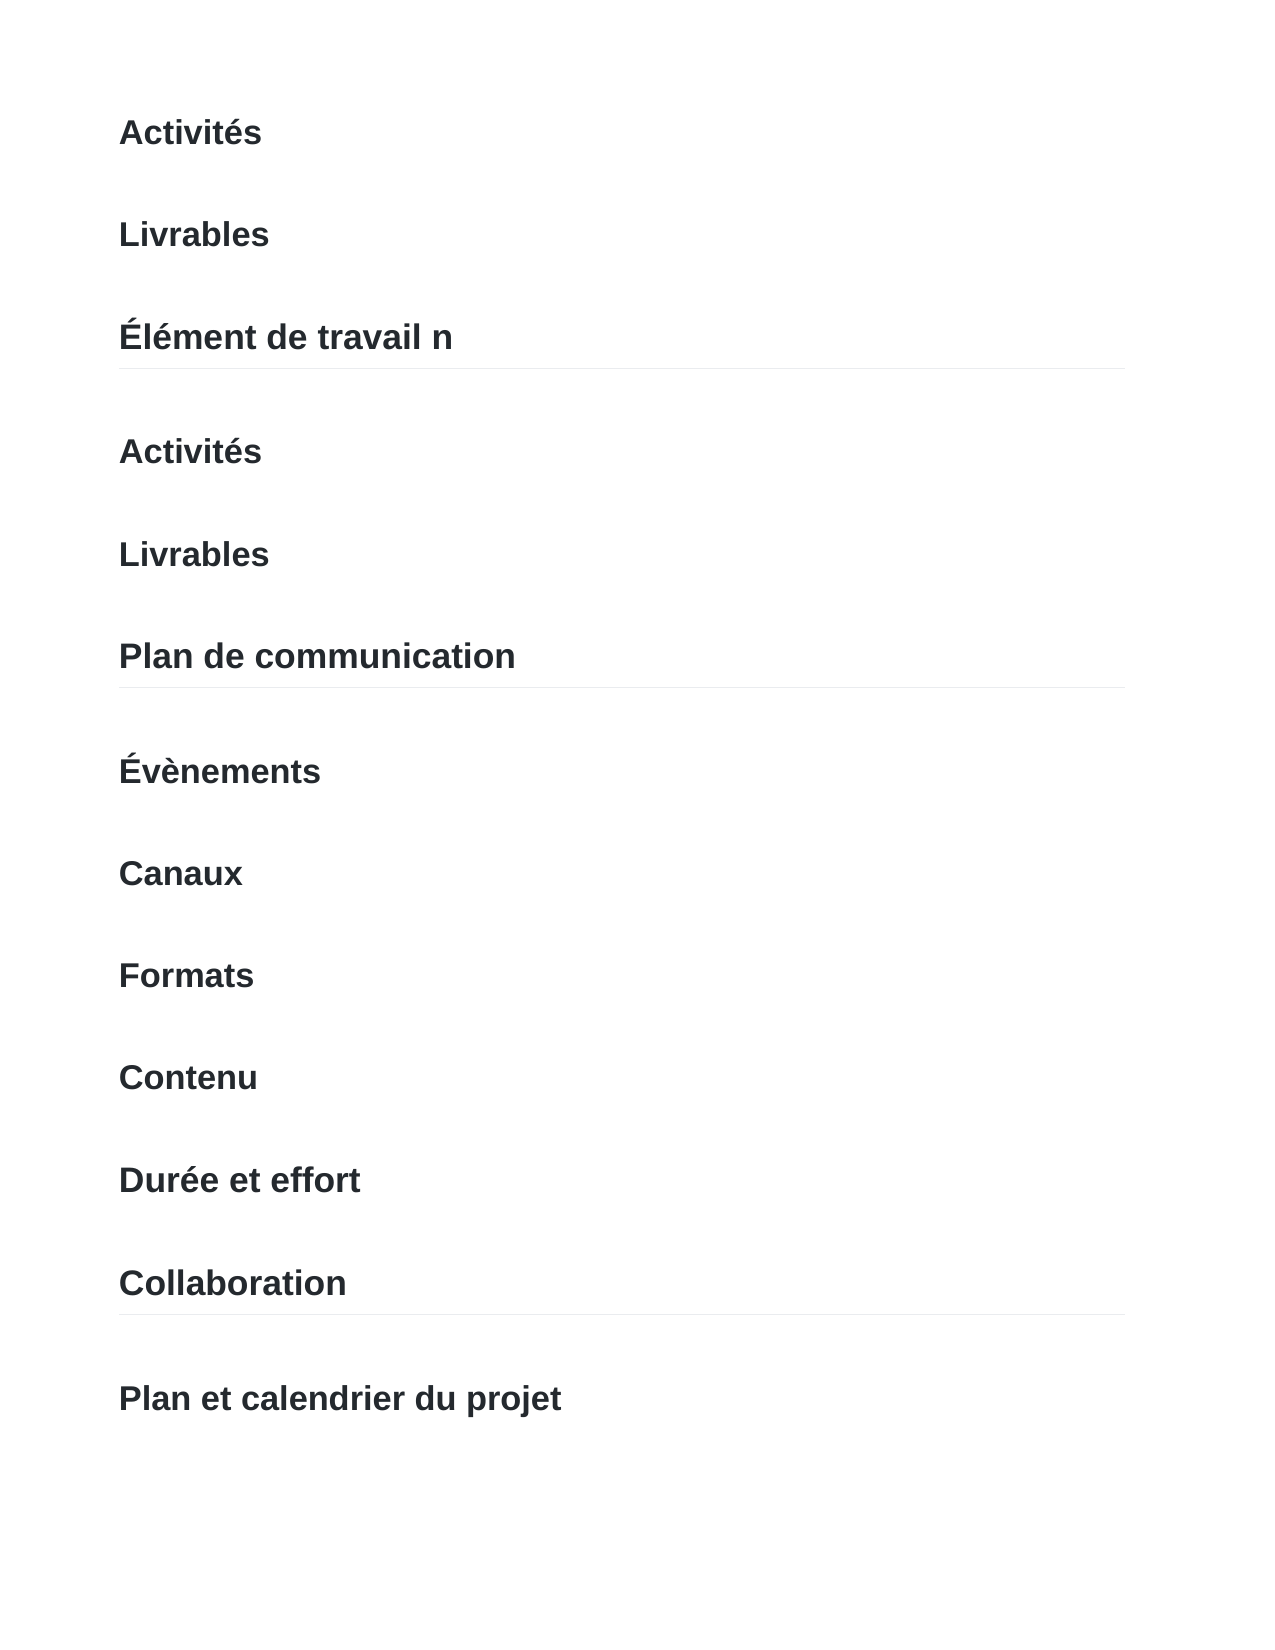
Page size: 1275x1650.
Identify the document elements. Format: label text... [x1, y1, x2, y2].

subtitle Plan de communication [119, 636, 1125, 687]
subtitle Évènements [119, 751, 1125, 791]
subtitle Formats [119, 955, 1125, 995]
subtitle Canaux [119, 853, 1125, 893]
subtitle Livrables [119, 534, 1125, 573]
subtitle Plan et calendrier du projet [119, 1378, 1125, 1417]
subtitle Collaboration [119, 1262, 1125, 1314]
subtitle Élément de travail n [119, 316, 1125, 368]
subtitle Activités [119, 432, 1125, 471]
subtitle Durée et effort [119, 1159, 1125, 1200]
subtitle Activités [119, 112, 1125, 152]
subtitle Livrables [119, 214, 1125, 254]
subtitle Contenu [119, 1057, 1125, 1097]
